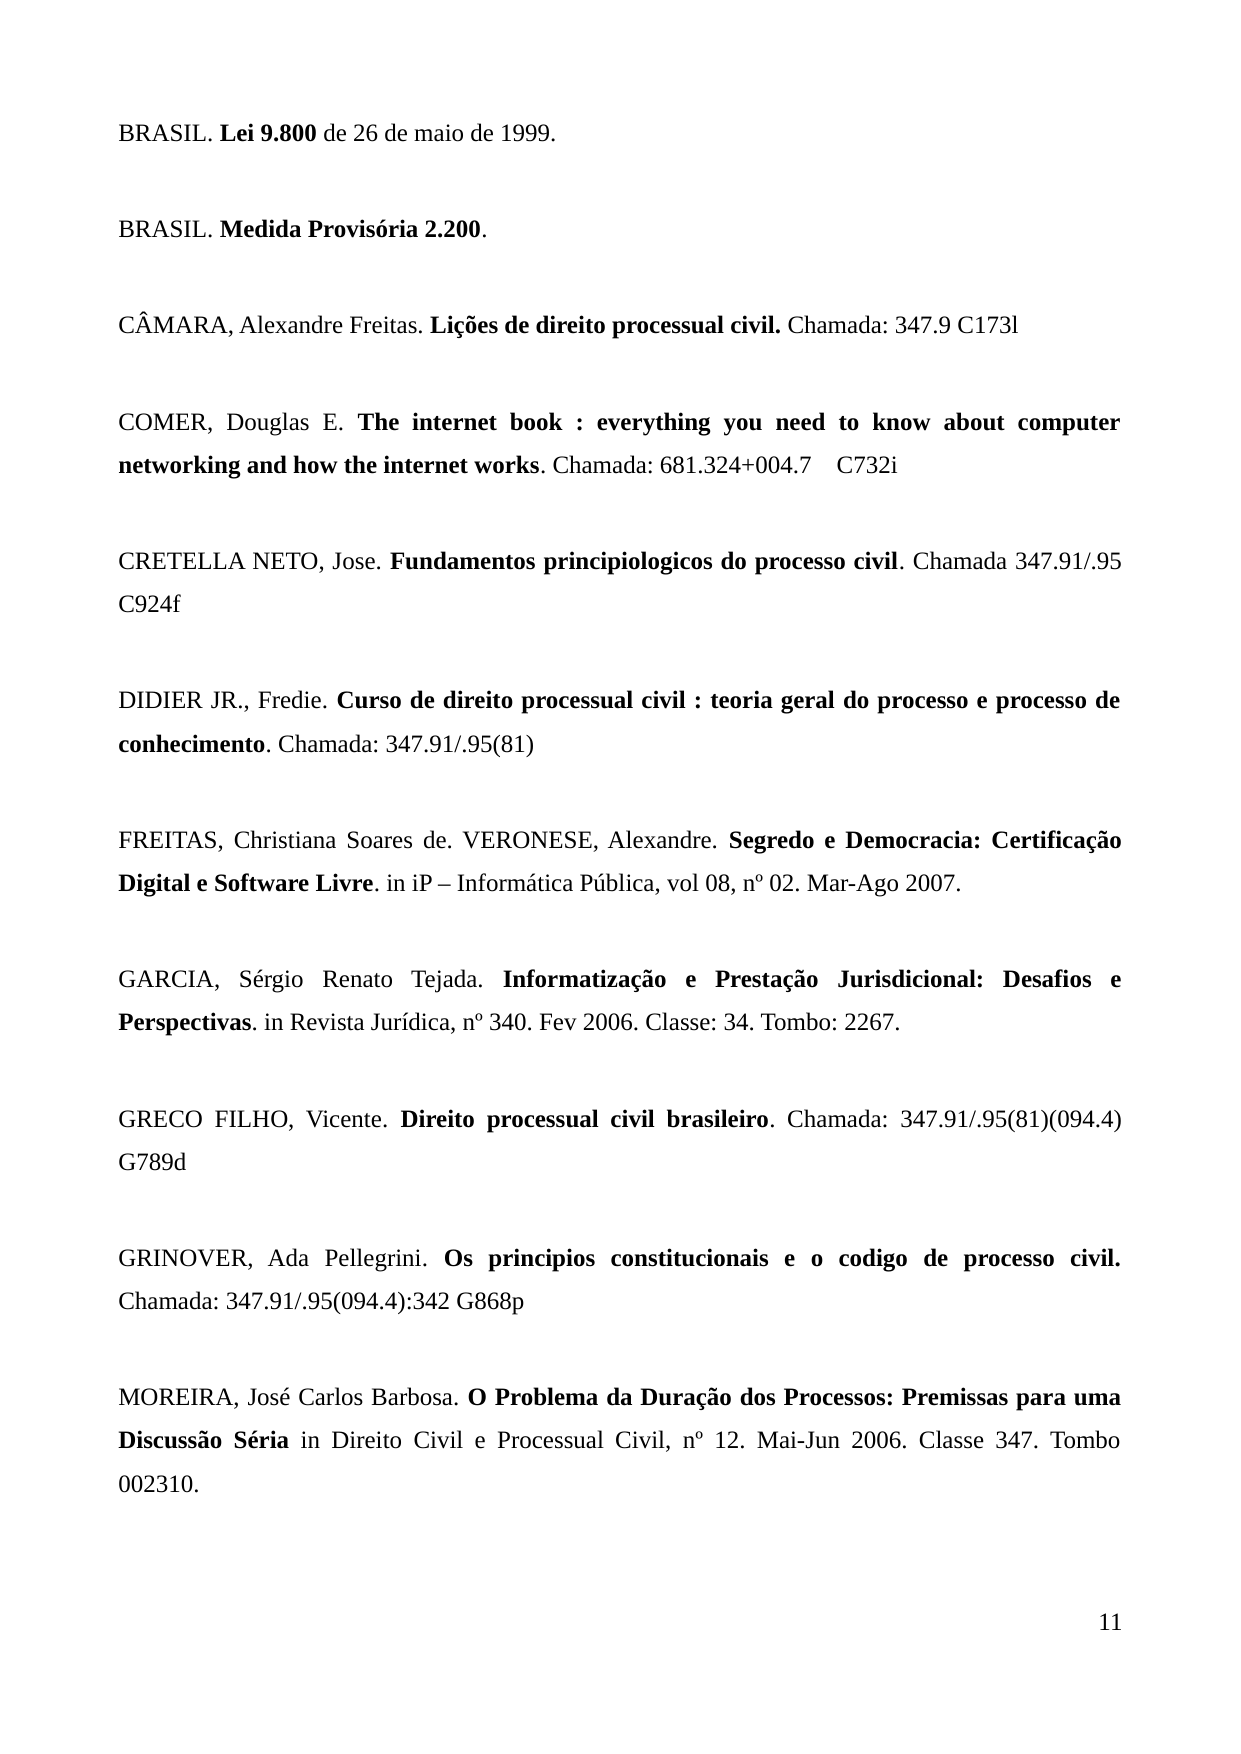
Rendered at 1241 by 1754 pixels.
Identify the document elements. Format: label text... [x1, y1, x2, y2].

text GRECO FILHO, Vicente. Direito processual civil brasileiro. Chamada: 347.91/.95(81)(094.4) G789d [118, 1104, 1122, 1176]
text BRASIL. Lei 9.800 de 26 de maio de 1999. [118, 118, 1122, 147]
text GRINOVER, Ada Pellegrini. Os principios constitucionais e o codigo de processo civil. Chamada: 347.91/.95(094.4):342 G868p [118, 1243, 1122, 1315]
text CÂMARA, Alexandre Freitas. Lições de direito processual civil. Chamada: 347.9 C173l [118, 311, 1122, 339]
text MOREIRA, José Carlos Barbosa. O Problema da Duração dos Processos: Premissas para uma Discussão Séria in Direito Civil e Processual Civil, nº 12. Mai-Jun 2006. Classe 347. Tombo 002310. [118, 1382, 1122, 1497]
text GARCIA, Sérgio Renato Tejada. Informatização e Prestação Jurisdicional: Desafios e Perspectivas. in Revista Jurídica, nº 340. Fev 2006. Classe: 34. Tombo: 2267. [118, 964, 1122, 1036]
text FREITAS, Christiana Soares de. VERONESE, Alexandre. Segredo e Democracia: Certificação Digital e Software Livre. in iP – Informática Pública, vol 08, nº 02. Mar-Ago 2007. [118, 825, 1122, 897]
text DIDIER JR., Fredie. Curso de direito processual civil : teoria geral do processo e processo de conhecimento. Chamada: 347.91/.95(81) [118, 686, 1122, 757]
text CRETELLA NETO, Jose. Fundamentos principiologicos do processo civil. Chamada 347.91/.95 C924f [118, 546, 1122, 618]
text COMER, Douglas E. The internet book : everything you need to know about computer networking and how the internet works. Chamada: 681.324+004.7 C732i [118, 407, 1122, 479]
text BRASIL. Medida Provisória 2.200. [118, 214, 1122, 243]
